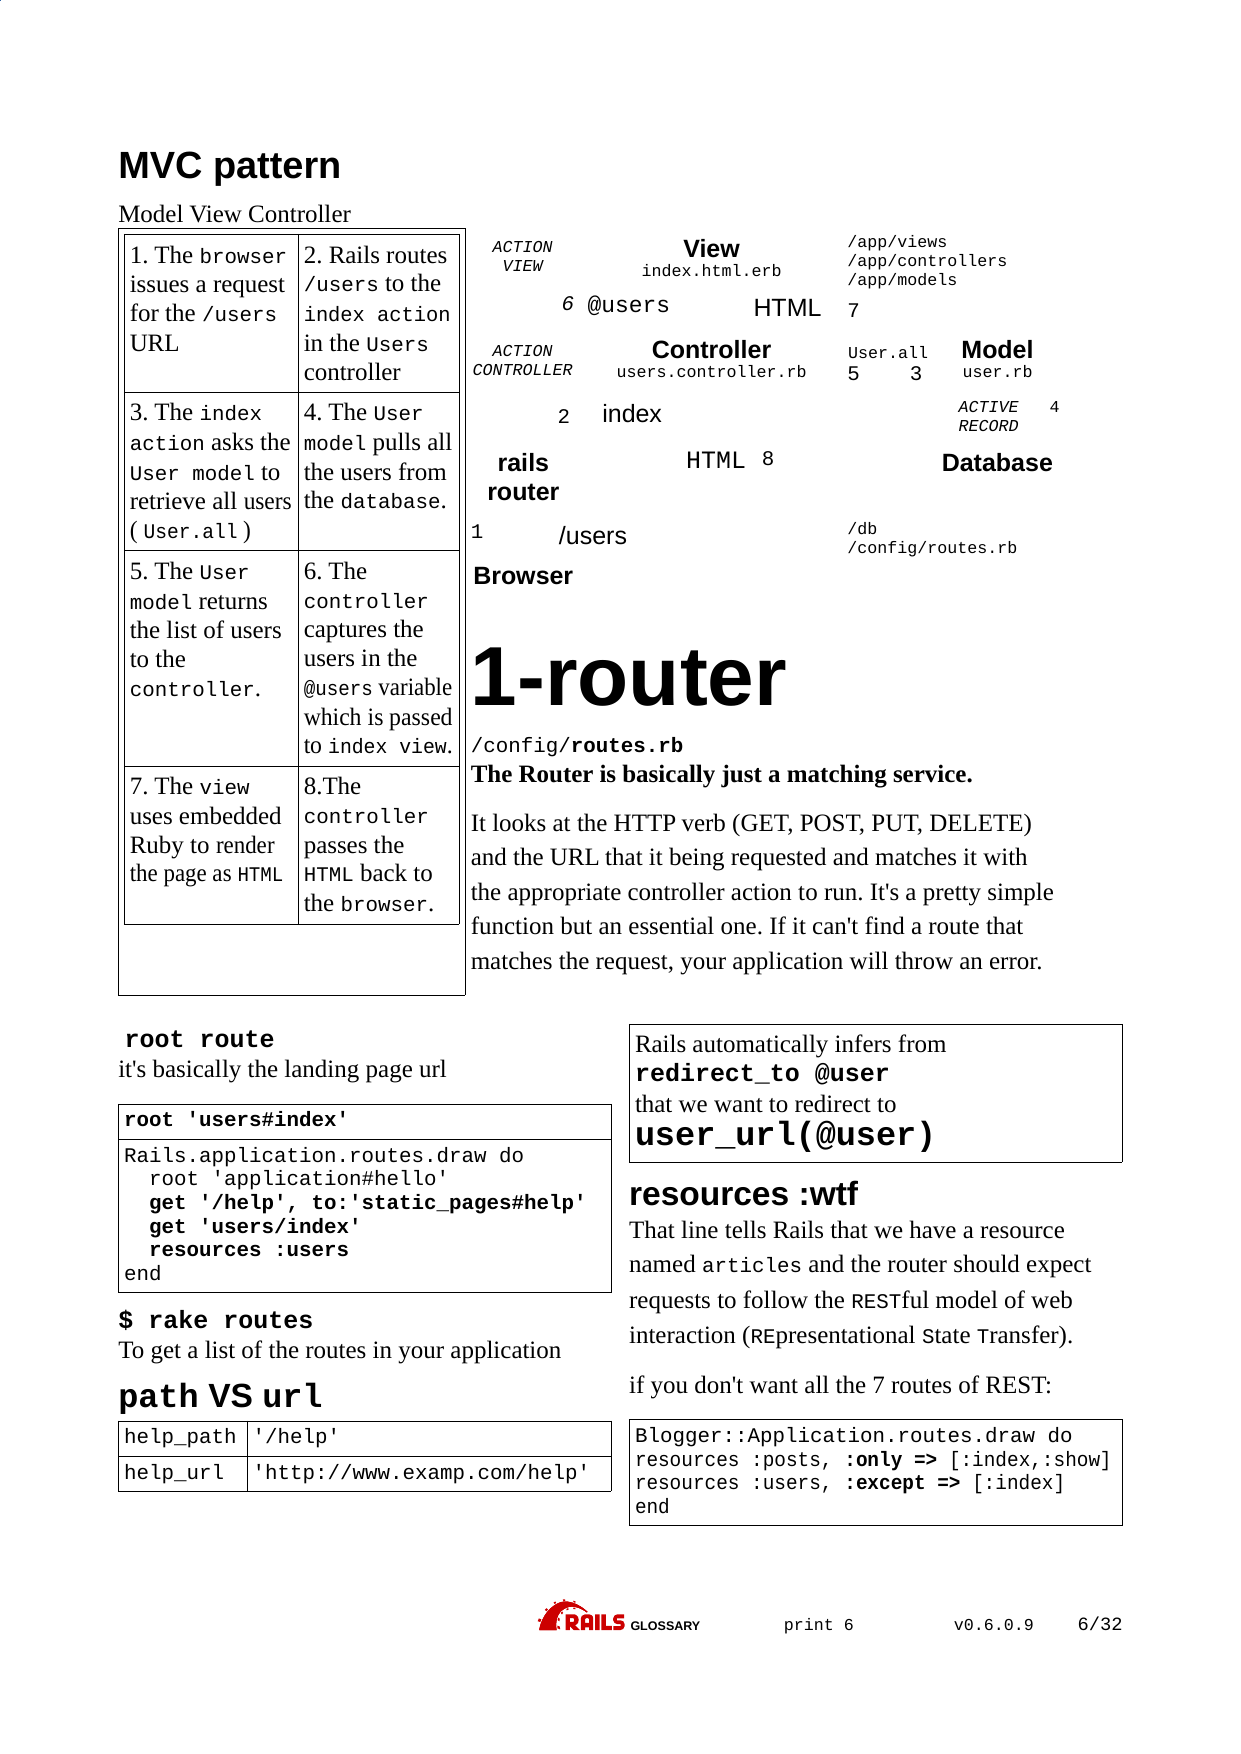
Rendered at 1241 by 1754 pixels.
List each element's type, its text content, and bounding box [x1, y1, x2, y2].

table_header 2. Rails routes /users to the index action in the Users controller [299, 235, 459, 392]
text it's basically the landing page url [118, 1054, 611, 1083]
subtitle path VS url [118, 1376, 611, 1418]
table_cell 6. The controller captures the users in the @users variable which is passed to index view. [299, 551, 459, 766]
table_header [119, 229, 465, 995]
table_cell Browser [466, 555, 581, 596]
table_cell /users [552, 515, 634, 555]
table_cell 1 [466, 515, 552, 555]
table_cell rails router [466, 442, 581, 515]
text root route [118, 1024, 611, 1054]
table_header ACTION VIEW [466, 228, 581, 287]
table_header View index.html.erb [581, 228, 841, 287]
table_cell Controller users.controller.rb [581, 329, 841, 393]
table_cell 2 [552, 393, 581, 442]
table_cell 4 [1044, 393, 1060, 442]
table_cell [676, 555, 733, 596]
table_cell 'http://www.examp.com/help' [248, 1457, 611, 1491]
table_cell /db /config/routes.rb [841, 515, 1060, 596]
table_cell [733, 515, 756, 555]
table_header '/help' [248, 1422, 611, 1456]
table_cell 6 [466, 287, 581, 329]
table_cell 8.The controller passes the HTML back to the browser. [299, 767, 459, 923]
table_header Rails automatically infers from redirect_to @user that we want to redirect to user_url(@user) [630, 1025, 1122, 1162]
table_cell [756, 555, 841, 596]
table_cell index [581, 393, 676, 442]
table_cell 8 [756, 442, 934, 515]
subtitle resources :wtf [629, 1173, 1122, 1212]
table_cell HTML [676, 442, 756, 515]
subtitle MVC pattern [118, 143, 611, 187]
table_cell User.all 5 3 [841, 329, 934, 393]
text To get a list of the routes in your application [118, 1336, 611, 1364]
table_header root 'users#index' [119, 1105, 611, 1139]
table_cell Rails.application.routes.draw do root 'application#hello' get '/help', to:'static_pages#help' get 'users/index' resources :users end [119, 1140, 611, 1292]
table_cell [634, 442, 676, 515]
table_cell help_url [119, 1457, 247, 1491]
table_cell [756, 515, 841, 555]
table_cell Model user.rb [935, 329, 1060, 393]
subtitle $ rake routes [118, 1307, 611, 1336]
text Model View Controller [118, 199, 1122, 228]
table_cell ACTIVE RECORD [935, 393, 1044, 442]
table_cell Database [935, 442, 1060, 515]
table_cell 5. The User model returns the list of users to the controller. [125, 551, 298, 766]
text if you don't want all the 7 routes of REST: [629, 1370, 1122, 1399]
table_cell [581, 555, 634, 596]
table_cell HTML [733, 287, 841, 329]
table_cell [634, 515, 676, 555]
table_cell 7. The view uses embedded Ruby to render the page as HTML [125, 767, 298, 923]
text That line tells Rails that we have a resource named articles and the router should expect requests to follow the RESTful model of web interaction (REpresentational State Transfer). [629, 1215, 1122, 1350]
table_cell [581, 442, 634, 515]
table_cell ACTION CONTROLLER [466, 329, 581, 393]
table_cell [676, 287, 733, 329]
table_cell 1-router /config/routes.rb The Router is basically just a matching service. It looks at the HTTP verb (GET, POST, PUT, DELETE) and the URL that it being requested and matches it with the appropriate controller action to run. It's a pretty simple function but an essential one. If it can't find a route that matches the request, your application will throw an error. [466, 596, 1060, 995]
table_header Blogger::Application.routes.draw do resources :posts, :only => [:index,:show] resources :users, :except => [:index] end [630, 1420, 1122, 1525]
table_header 1. The browser issues a request for the /users URL [125, 235, 298, 392]
table_cell [634, 555, 676, 596]
table_cell 4. The User model pulls all the users from the database. [299, 393, 459, 550]
table_cell [466, 393, 552, 442]
table_cell [733, 555, 756, 596]
table_cell [733, 393, 756, 442]
table_header help_path [119, 1422, 247, 1456]
table_cell [676, 515, 733, 555]
table_cell @users [581, 287, 676, 329]
table_cell [676, 393, 733, 442]
table_header /app/views /app/controllers /app/models 7 [841, 228, 1060, 329]
table_cell [756, 393, 934, 442]
table_cell 3. The index action asks the User model to retrieve all users ( User.all ) [125, 393, 298, 550]
